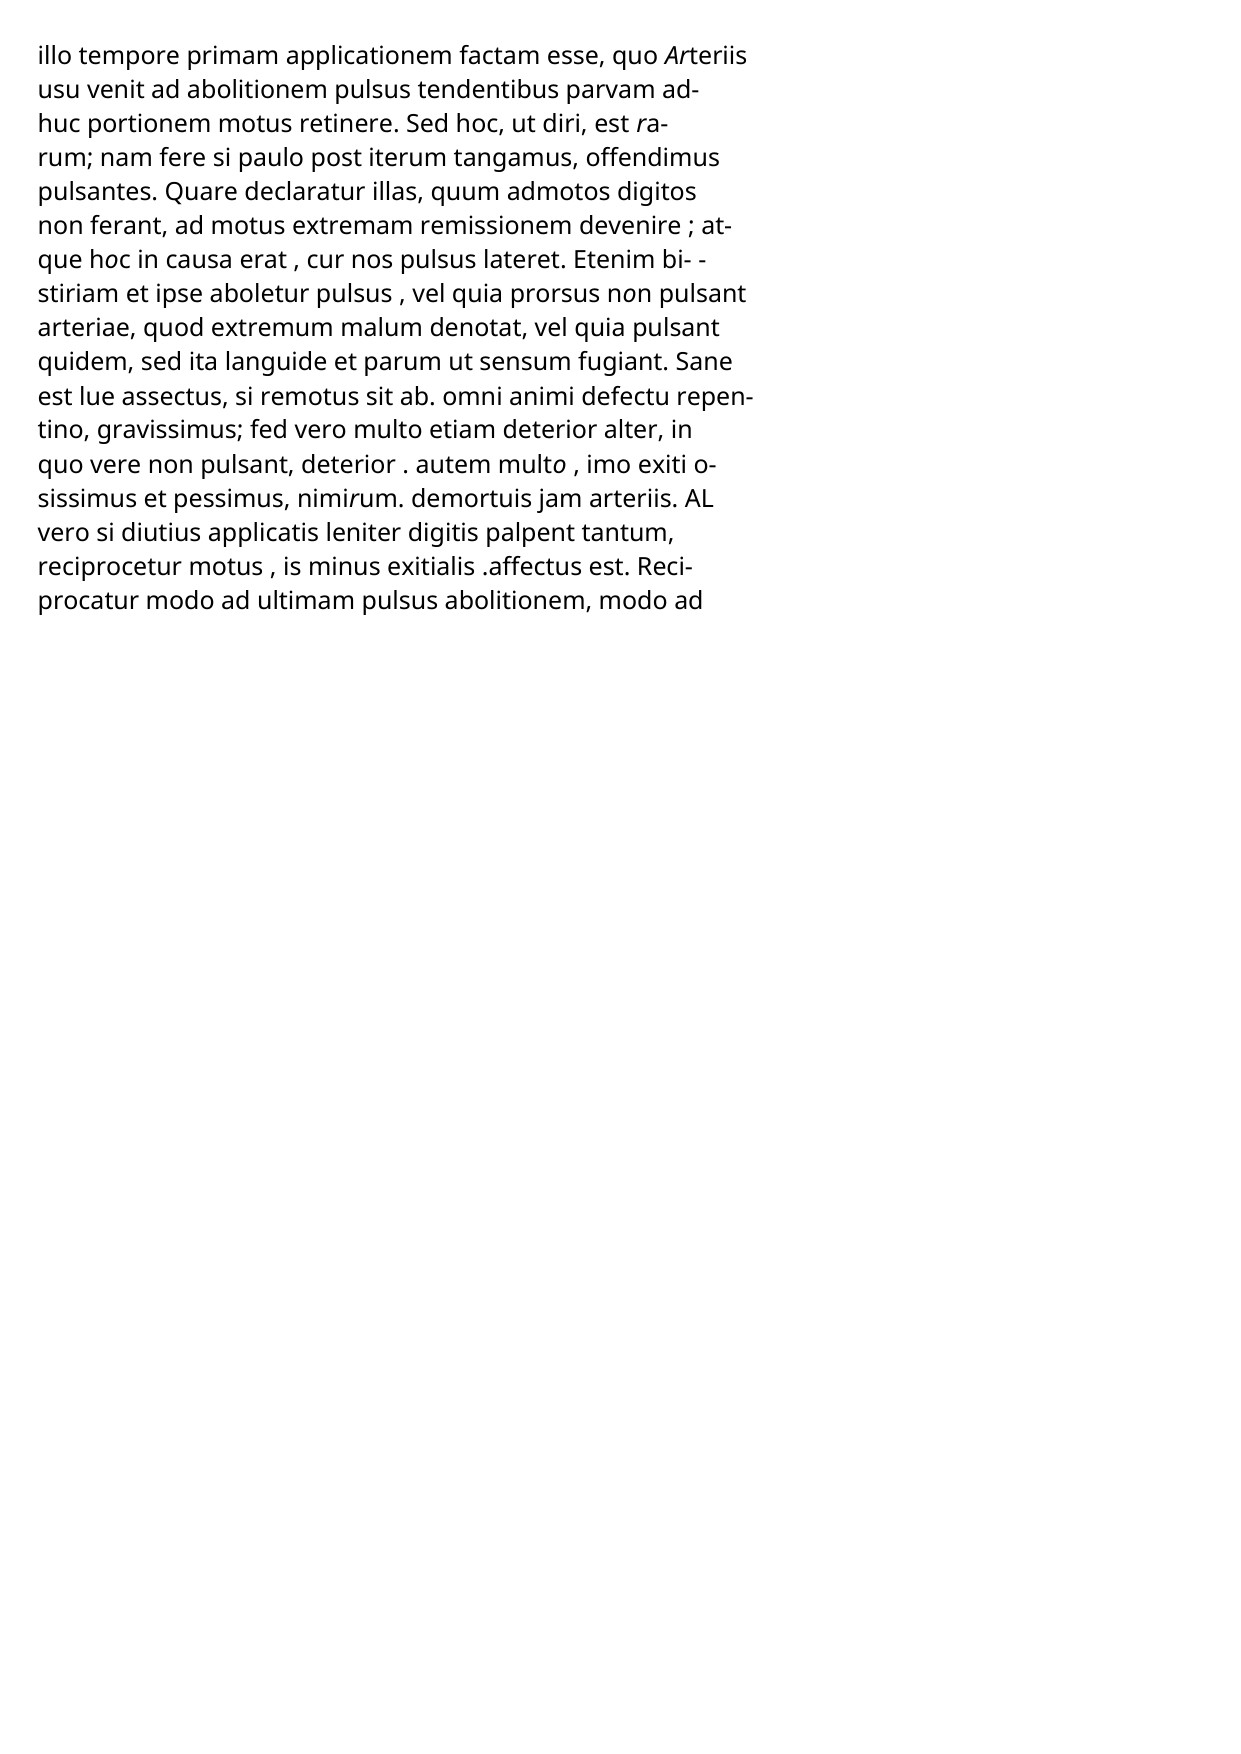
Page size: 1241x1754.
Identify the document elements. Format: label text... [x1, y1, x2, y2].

text illo tempore primam applicationem factam esse, quo Arteriis usu venit ad abolitionem pulsus tendentibus parvam ad- huc portionem motus retinere. Sed hoc, ut diri, est ra- rum; nam fere si paulo post iterum tangamus, offendimus pulsantes. Quare declaratur illas, quum admotos digitos non ferant, ad motus extremam remissionem devenire ; at- que hoc in causa erat , cur nos pulsus lateret. Etenim bi- - stiriam et ipse aboletur pulsus , vel quia prorsus non pulsant arteriae, quod extremum malum denotat, vel quia pulsant quidem, sed ita languide et parum ut sensum fugiant. Sane est lue assectus, si remotus sit ab. omni animi defectu repen- tino, gravissimus; fed vero multo etiam deterior alter, in quo vere non pulsant, deterior . autem multo , imo exiti o- sissimus et pessimus, nimirum. demortuis jam arteriis. AL vero si diutius applicatis leniter digitis palpent tantum, reciprocetur motus , is minus exitialis .affectus est. Reci- procatur modo ad ultimam pulsus abolitionem, modo ad [37, 37, 1203, 617]
